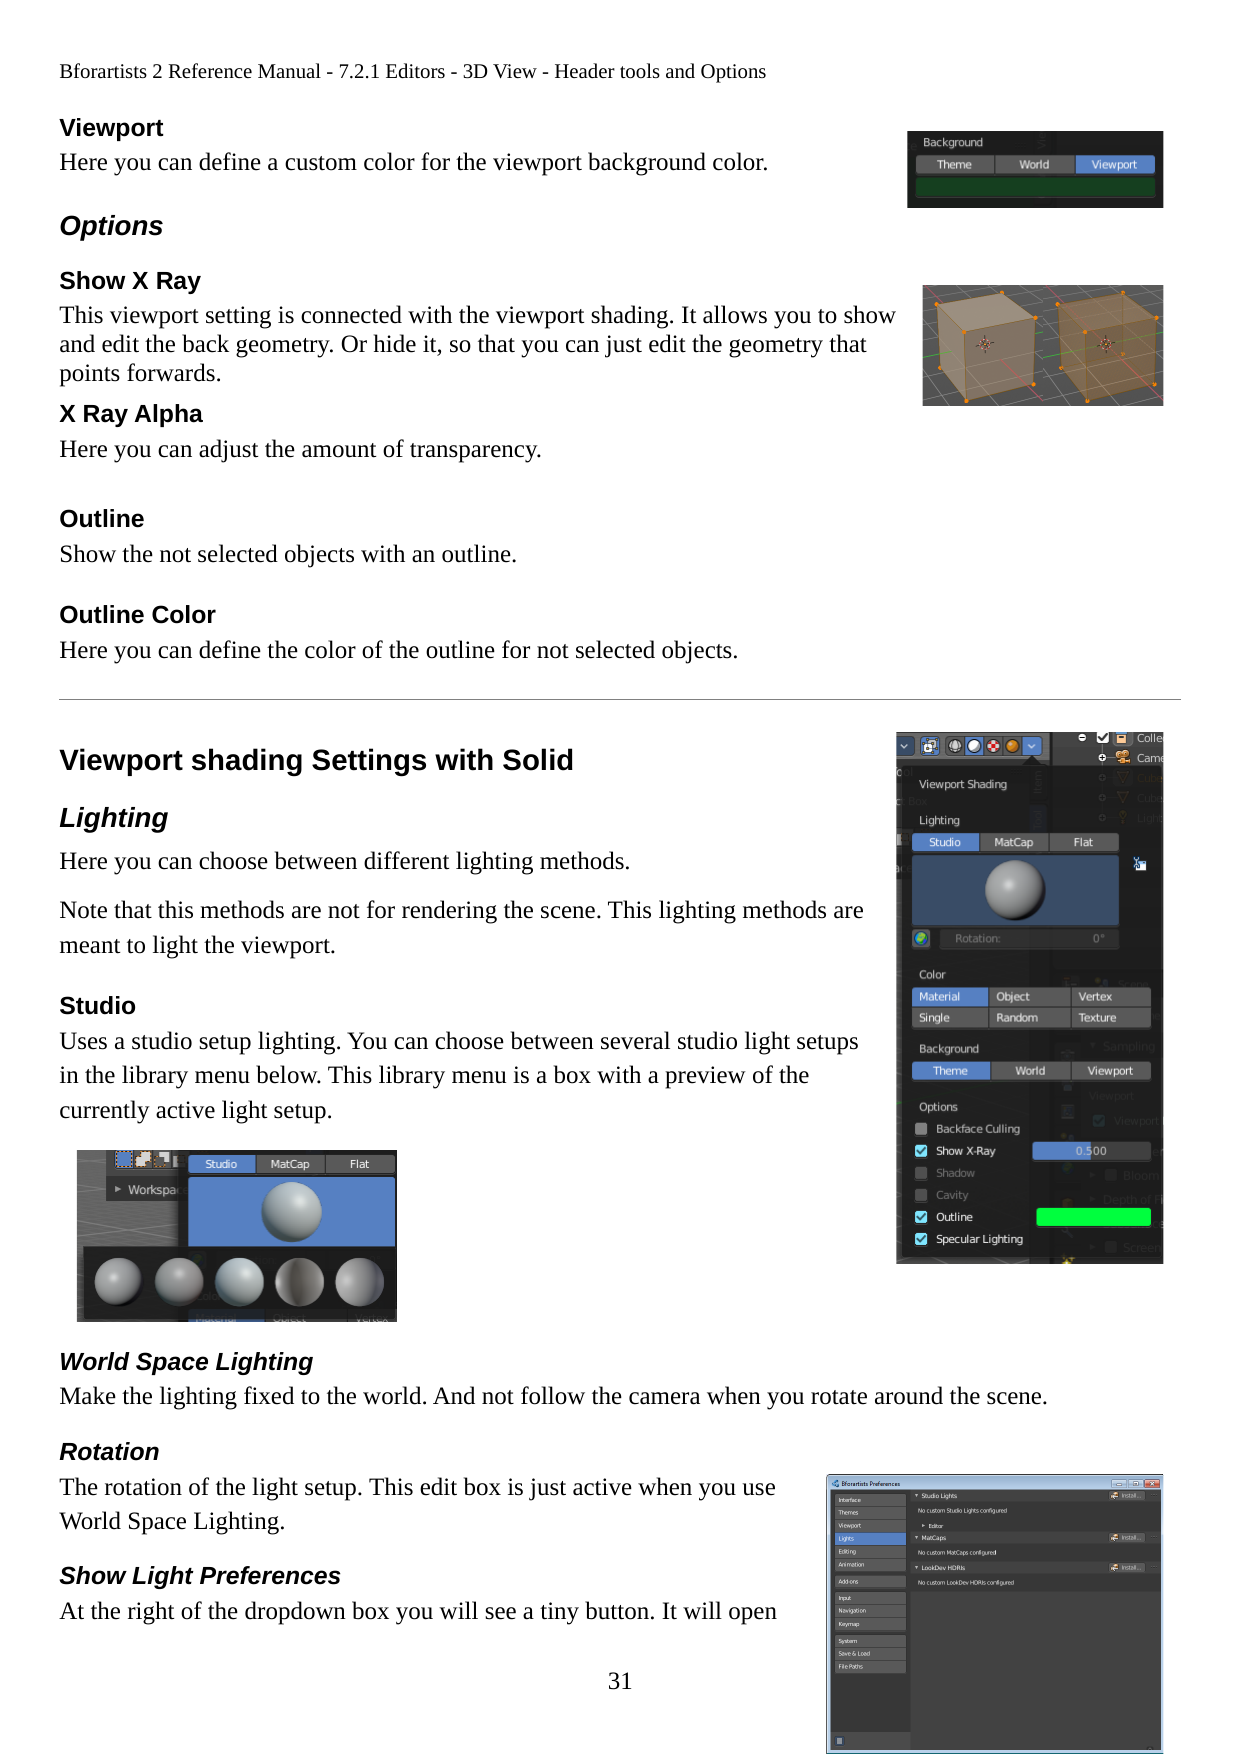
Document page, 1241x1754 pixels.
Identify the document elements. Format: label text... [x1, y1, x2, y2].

subtitle [1164, 802, 1181, 834]
picture [922, 285, 1164, 406]
subtitle Outline Color [59, 601, 1181, 629]
text Uses a studio setup lighting. You can choose between several studio light setups in the library menu below. This library menu is a box with a preview of the currently active light setup. [59, 1026, 896, 1124]
text Show the not selected objects with an outline. [59, 539, 1181, 568]
subtitle Show X Ray [59, 266, 1181, 294]
subtitle Show Light Preferences [59, 1561, 826, 1590]
subtitle Viewport shading Settings with Solid [59, 743, 896, 777]
subtitle Options [59, 209, 1181, 241]
subtitle Lighting [59, 802, 896, 834]
text Make the lighting fixed to the world. And not follow the camera when you rotate around the scene. [59, 1381, 1181, 1410]
text Here you can choose between different lighting methods. [59, 846, 896, 875]
text The rotation of the light setup. This edit box is just active when you use World Space Lighting. [59, 1472, 1181, 1535]
subtitle [1164, 1561, 1181, 1590]
subtitle Outline [59, 504, 1181, 533]
text Here you can adjust the amount of transparency. [59, 434, 1181, 463]
picture [76, 1150, 397, 1322]
text Note that this methods are not for rendering the scene. This lighting methods are meant to light the viewport. [59, 895, 896, 958]
text This viewport setting is connected with the viewport shading. It allows you to show and edit the back geometry. Or hide it, so that you can just edit the geometry that points forwards. [59, 301, 922, 387]
subtitle X Ray Alpha [59, 399, 1181, 428]
text Here you can define a custom color for the viewport background color. [59, 147, 907, 176]
subtitle Studio [59, 991, 896, 1020]
text Here you can define the color of the outline for not selected objects. [59, 635, 1181, 664]
picture [896, 732, 1164, 1264]
subtitle Rotation [59, 1437, 1181, 1465]
picture [826, 1474, 1164, 1754]
subtitle [1164, 991, 1181, 1020]
subtitle World Space Lighting [59, 1347, 1181, 1375]
subtitle Viewport [59, 113, 1181, 141]
text At the right of the dropdown box you will see a tiny button. It will open [59, 1596, 826, 1625]
picture [907, 131, 1164, 208]
